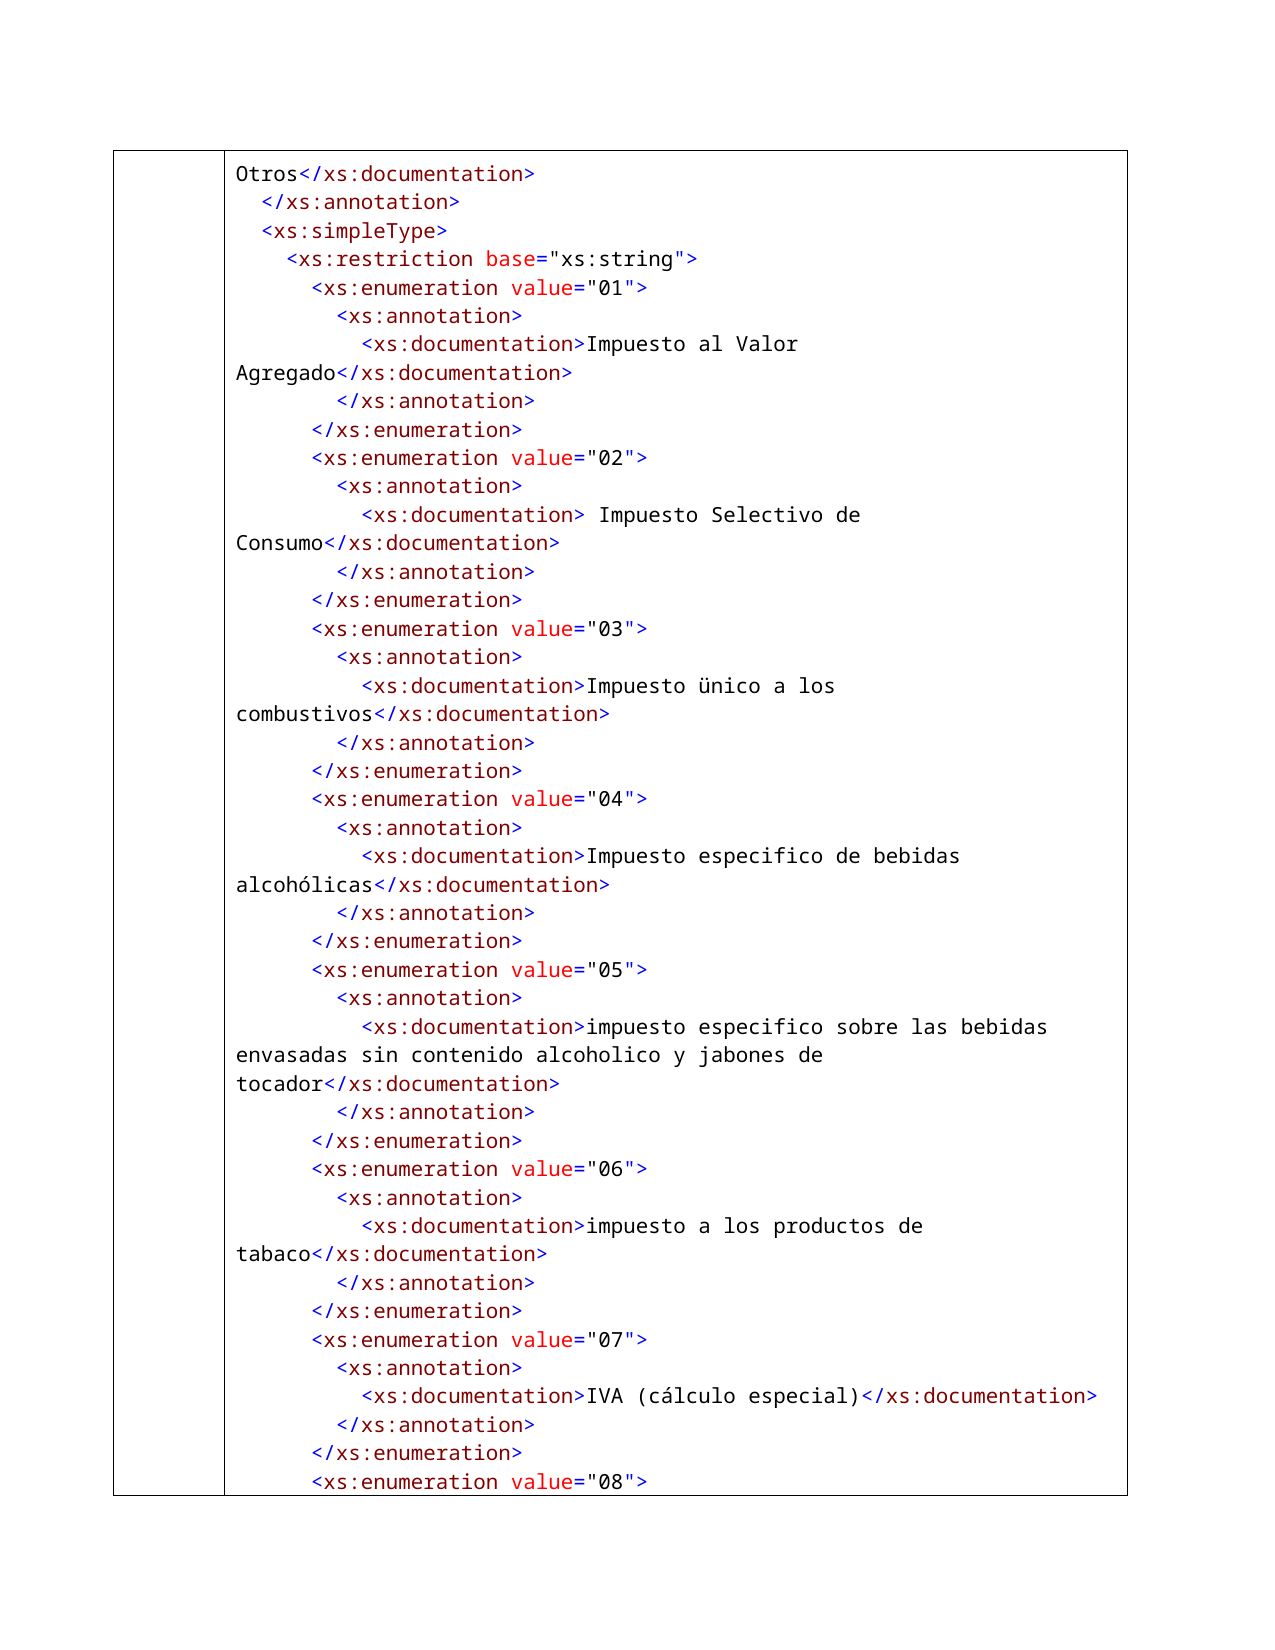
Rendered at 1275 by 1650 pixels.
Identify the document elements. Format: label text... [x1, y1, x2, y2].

table_cell [114, 151, 224, 1495]
table_cell Otros</xs:documentation> </xs:annotation> <xs:simpleType> <xs:restriction base="xs:string"> <xs:enumeration value="01"> <xs:annotation> <xs:documentation>Impuesto al Valor Agregado</xs:documentation> </xs:annotation> </xs:enumeration> <xs:enumeration value="02"> <xs:annotation> <xs:documentation> Impuesto Selectivo de Consumo</xs:documentation> </xs:annotation> </xs:enumeration> <xs:enumeration value="03"> <xs:annotation> <xs:documentation>Impuesto ünico a los combustivos</xs:documentation> </xs:annotation> </xs:enumeration> <xs:enumeration value="04"> <xs:annotation> <xs:documentation>Impuesto especifico de bebidas alcohólicas</xs:documentation> </xs:annotation> </xs:enumeration> <xs:enumeration value="05"> <xs:annotation> <xs:documentation>impuesto especifico sobre las bebidas envasadas sin contenido alcoholico y jabones de tocador</xs:documentation> </xs:annotation> </xs:enumeration> <xs:enumeration value="06"> <xs:annotation> <xs:documentation>impuesto a los productos de tabaco</xs:documentation> </xs:annotation> </xs:enumeration> <xs:enumeration value="07"> <xs:annotation> <xs:documentation>IVA (cálculo especial)</xs:documentation> </xs:annotation> </xs:enumeration> <xs:enumeration value="08"> [225, 151, 1127, 1495]
